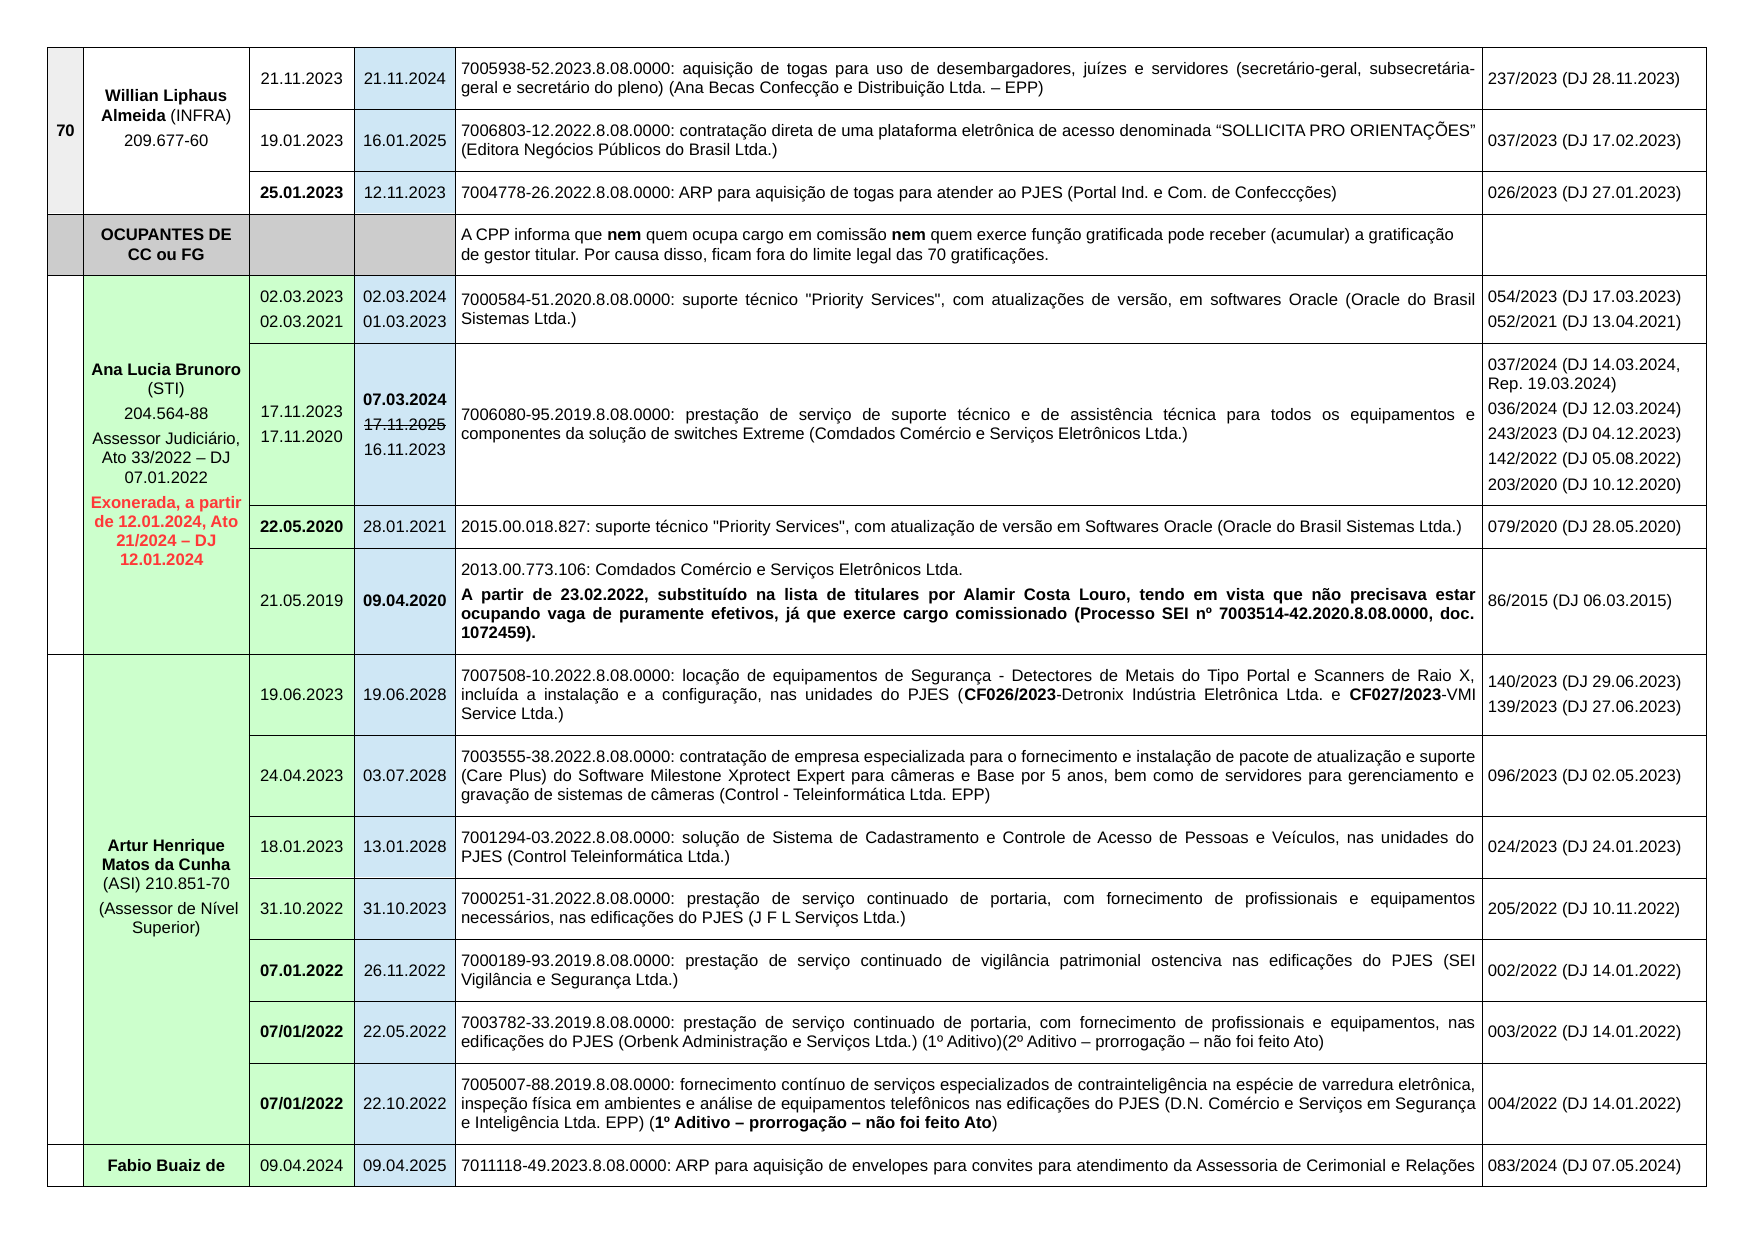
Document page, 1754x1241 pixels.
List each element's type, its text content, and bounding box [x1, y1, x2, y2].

table_cell 7005938-52.2023.8.08.0000: aquisição de togas para uso de desembargadores, juízes e servidores (secretário-geral, subsecretária-geral e secretário do pleno) (Ana Becas Confecção e Distribuição Ltda. – EPP) [456, 48, 1482, 109]
table_cell 02.03.2024 01.03.2023 [355, 276, 455, 343]
table_cell 22.10.2022 [355, 1064, 455, 1144]
table_cell 2015.00.018.827: suporte técnico "Priority Services", com atualização de versão em Softwares Oracle (Oracle do Brasil Sistemas Ltda.) [456, 506, 1482, 548]
table_cell 86/2015 (DJ 06.03.2015) [1483, 549, 1706, 654]
table_cell 17.11.2023 17.11.2020 [250, 344, 354, 505]
table_cell 7000251-31.2022.8.08.0000: prestação de serviço continuado de portaria, com fornecimento de profissionais e equipamentos necessários, nas edificações do PJES (J F L Serviços Ltda.) [456, 879, 1482, 939]
table_cell 21.11.2023 [250, 48, 354, 109]
table_cell 22.05.2020 [250, 506, 354, 548]
table_cell 054/2023 (DJ 17.03.2023) 052/2021 (DJ 13.04.2021) [1483, 276, 1706, 343]
table_cell [48, 215, 83, 275]
table_cell 19.06.2028 [355, 655, 455, 735]
table_cell 13.01.2028 [355, 817, 455, 877]
table_cell 7000584-51.2020.8.08.0000: suporte técnico "Priority Services", com atualizações de versão, em softwares Oracle (Oracle do Brasil Sistemas Ltda.) [456, 276, 1482, 343]
table_cell 004/2022 (DJ 14.01.2022) [1483, 1064, 1706, 1144]
table_cell 07.01.2022 [250, 940, 354, 1001]
table_cell 28.01.2021 [355, 506, 455, 548]
table_cell 140/2023 (DJ 29.06.2023) 139/2023 (DJ 27.06.2023) [1483, 655, 1706, 735]
table_cell 026/2023 (DJ 27.01.2023) [1483, 172, 1706, 213]
table_cell Willian Liphaus Almeida (INFRA) 209.677-60 [84, 48, 249, 213]
table_cell 205/2022 (DJ 10.11.2022) [1483, 879, 1706, 939]
table_cell 2013.00.773.106: Comdados Comércio e Serviços Eletrônicos Ltda. A partir de 23.02.2022, substituído na lista de titulares por Alamir Costa Louro, tendo em vista que não precisava estar ocupando vaga de puramente efetivos, já que exerce cargo comissionado (Processo SEI nº 7003514-42.2020.8.08.0000, doc. 1072459). [456, 549, 1482, 654]
table_cell [355, 215, 455, 275]
table_cell 083/2024 (DJ 07.05.2024) [1483, 1145, 1706, 1186]
table_cell 26.11.2022 [355, 940, 455, 1001]
table_cell [250, 215, 354, 275]
table_cell 19.06.2023 [250, 655, 354, 735]
table_cell 07.03.2024 17.11.2025 16.11.2023 [355, 344, 455, 505]
table_cell 7007508-10.2022.8.08.0000: locação de equipamentos de Segurança - Detectores de Metais do Tipo Portal e Scanners de Raio X, incluída a instalação e a configuração, nas unidades do PJES (CF026/2023-Detronix Indústria Eletrônica Ltda. e CF027/2023-VMI Service Ltda.) [456, 655, 1482, 735]
table_cell Artur Henrique Matos da Cunha (ASI) 210.851-70 (Assessor de Nível Superior) [84, 655, 249, 1144]
table_cell A CPP informa que nem quem ocupa cargo em comissão nem quem exerce função gratificada pode receber (acumular) a gratificação de gestor titular. Por causa disso, ficam fora do limite legal das 70 gratificações. [456, 215, 1482, 275]
table_cell 079/2020 (DJ 28.05.2020) [1483, 506, 1706, 548]
table_cell 096/2023 (DJ 02.05.2023) [1483, 736, 1706, 816]
table_cell 037/2024 (DJ 14.03.2024, Rep. 19.03.2024) 036/2024 (DJ 12.03.2024) 243/2023 (DJ 04.12.2023) 142/2022 (DJ 05.08.2022) 203/2020 (DJ 10.12.2020) [1483, 344, 1706, 505]
table_cell 7003555-38.2022.8.08.0000: contratação de empresa especializada para o fornecimento e instalação de pacote de atualização e suporte (Care Plus) do Software Milestone Xprotect Expert para câmeras e Base por 5 anos, bem como de servidores para gerenciamento e gravação de sistemas de câmeras (Control - Teleinformática Ltda. EPP) [456, 736, 1482, 816]
table_cell Fabio Buaiz de [84, 1145, 249, 1186]
table_cell [1483, 215, 1706, 275]
table_cell 09.04.2025 [355, 1145, 455, 1186]
table_cell 7004778-26.2022.8.08.0000: ARP para aquisição de togas para atender ao PJES (Portal Ind. e Com. de Confeccções) [456, 172, 1482, 213]
table_cell 7006803-12.2022.8.08.0000: contratação direta de uma plataforma eletrônica de acesso denominada “SOLLICITA PRO ORIENTAÇÕES” (Editora Negócios Públicos do Brasil Ltda.) [456, 110, 1482, 171]
table_cell 25.01.2023 [250, 172, 354, 213]
table_cell 03.07.2028 [355, 736, 455, 816]
table_cell 12.11.2023 [355, 172, 455, 213]
table_cell 037/2023 (DJ 17.02.2023) [1483, 110, 1706, 171]
table_cell OCUPANTES DE CC ou FG [84, 215, 249, 275]
table_cell 09.04.2020 [355, 549, 455, 654]
table_cell 31.10.2022 [250, 879, 354, 939]
table_cell 237/2023 (DJ 28.11.2023) [1483, 48, 1706, 109]
table_cell 22.05.2022 [355, 1002, 455, 1063]
table_cell 24.04.2023 [250, 736, 354, 816]
table_cell 19.01.2023 [250, 110, 354, 171]
table_cell 21.11.2024 [355, 48, 455, 109]
table_cell 07/01/2022 [250, 1064, 354, 1144]
table_cell 002/2022 (DJ 14.01.2022) [1483, 940, 1706, 1001]
table_cell 31.10.2023 [355, 879, 455, 939]
table_cell [48, 655, 83, 1144]
table_cell 09.04.2024 [250, 1145, 354, 1186]
table_cell 003/2022 (DJ 14.01.2022) [1483, 1002, 1706, 1063]
table_cell 70 [48, 48, 83, 213]
table_cell 21.05.2019 [250, 549, 354, 654]
table_cell 07/01/2022 [250, 1002, 354, 1063]
table_cell [48, 1145, 83, 1186]
table_cell 7006080-95.2019.8.08.0000: prestação de serviço de suporte técnico e de assistência técnica para todos os equipamentos e componentes da solução de switches Extreme (Comdados Comércio e Serviços Eletrônicos Ltda.) [456, 344, 1482, 505]
table_cell 16.01.2025 [355, 110, 455, 171]
table_cell 7000189-93.2019.8.08.0000: prestação de serviço continuado de vigilância patrimonial ostenciva nas edificações do PJES (SEI Vigilância e Segurança Ltda.) [456, 940, 1482, 1001]
table_cell 18.01.2023 [250, 817, 354, 877]
table_cell Ana Lucia Brunoro (STI) 204.564-88 Assessor Judiciário, Ato 33/2022 – DJ 07.01.2022 Exonerada, a partir de 12.01.2024, Ato 21/2024 – DJ 12.01.2024 [84, 276, 249, 654]
table_cell 7011118-49.2023.8.08.0000: ARP para aquisição de envelopes para convites para atendimento da Assessoria de Cerimonial e Relações [456, 1145, 1482, 1186]
table_cell 7001294-03.2022.8.08.0000: solução de Sistema de Cadastramento e Controle de Acesso de Pessoas e Veículos, nas unidades do PJES (Control Teleinformática Ltda.) [456, 817, 1482, 877]
table_cell [48, 276, 83, 654]
table_cell 02.03.2023 02.03.2021 [250, 276, 354, 343]
table_cell 024/2023 (DJ 24.01.2023) [1483, 817, 1706, 877]
table_cell 7005007-88.2019.8.08.0000: fornecimento contínuo de serviços especializados de contrainteligência na espécie de varredura eletrônica, inspeção física em ambientes e análise de equipamentos telefônicos nas edificações do PJES (D.N. Comércio e Serviços em Segurança e Inteligência Ltda. EPP) (1º Aditivo – prorrogação – não foi feito Ato) [456, 1064, 1482, 1144]
table_cell 7003782-33.2019.8.08.0000: prestação de serviço continuado de portaria, com fornecimento de profissionais e equipamentos, nas edificações do PJES (Orbenk Administração e Serviços Ltda.) (1º Aditivo)(2º Aditivo – prorrogação – não foi feito Ato) [456, 1002, 1482, 1063]
